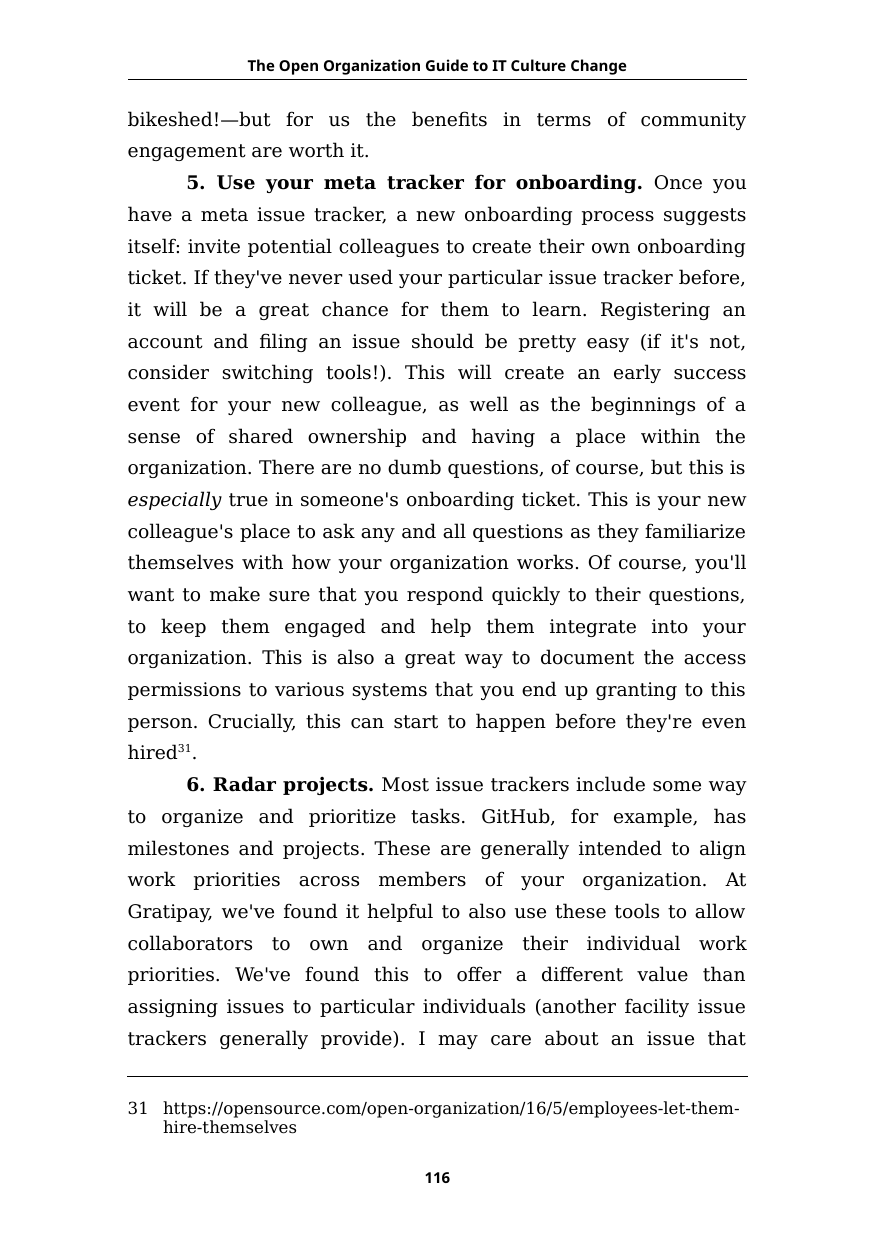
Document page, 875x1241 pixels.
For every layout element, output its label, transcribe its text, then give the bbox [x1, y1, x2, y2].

text bikeshed!—but for us the benefits in terms of community engagement are worth it. [127, 109, 747, 162]
text 5. Use your meta tracker for onboarding. Once you have a meta issue tracker, a new onboarding process suggests itself: invite potential colleagues to create their own onboarding ticket. If they've never used your particular issue tracker before, it will be a great chance for them to learn. Registering an account and filing an issue should be pretty easy (if it's not, consider switching tools!). This will create an early success event for your new colleague, as well as the beginnings of a sense of shared ownership and having a place within the organization. There are no dumb questions, of course, but this is especially true in someone's onboarding ticket. This is your new colleague's place to ask any and all questions as they familiarize themselves with how your organization works. Of course, you'll want to make sure that you respond quickly to their questions, to keep them engaged and help them integrate into your organization. This is also a great way to document the access permissions to various systems that you end up granting to this person. Crucially, this can start to happen before they're even hired. [127, 172, 747, 764]
text https://opensource.com/open-organization/16/5/employees-let-them-hire-themselves [127, 1099, 747, 1138]
text 6. Radar projects. Most issue trackers include some way to organize and prioritize tasks. GitHub, for example, has milestones and projects. These are generally intended to align work priorities across members of your organization. At Gratipay, we've found it helpful to also use these tools to allow collaborators to own and organize their individual work priorities. We've found this to offer a different value than assigning issues to particular individuals (another facility issue trackers generally provide). I may care about an issue that [127, 774, 747, 1049]
